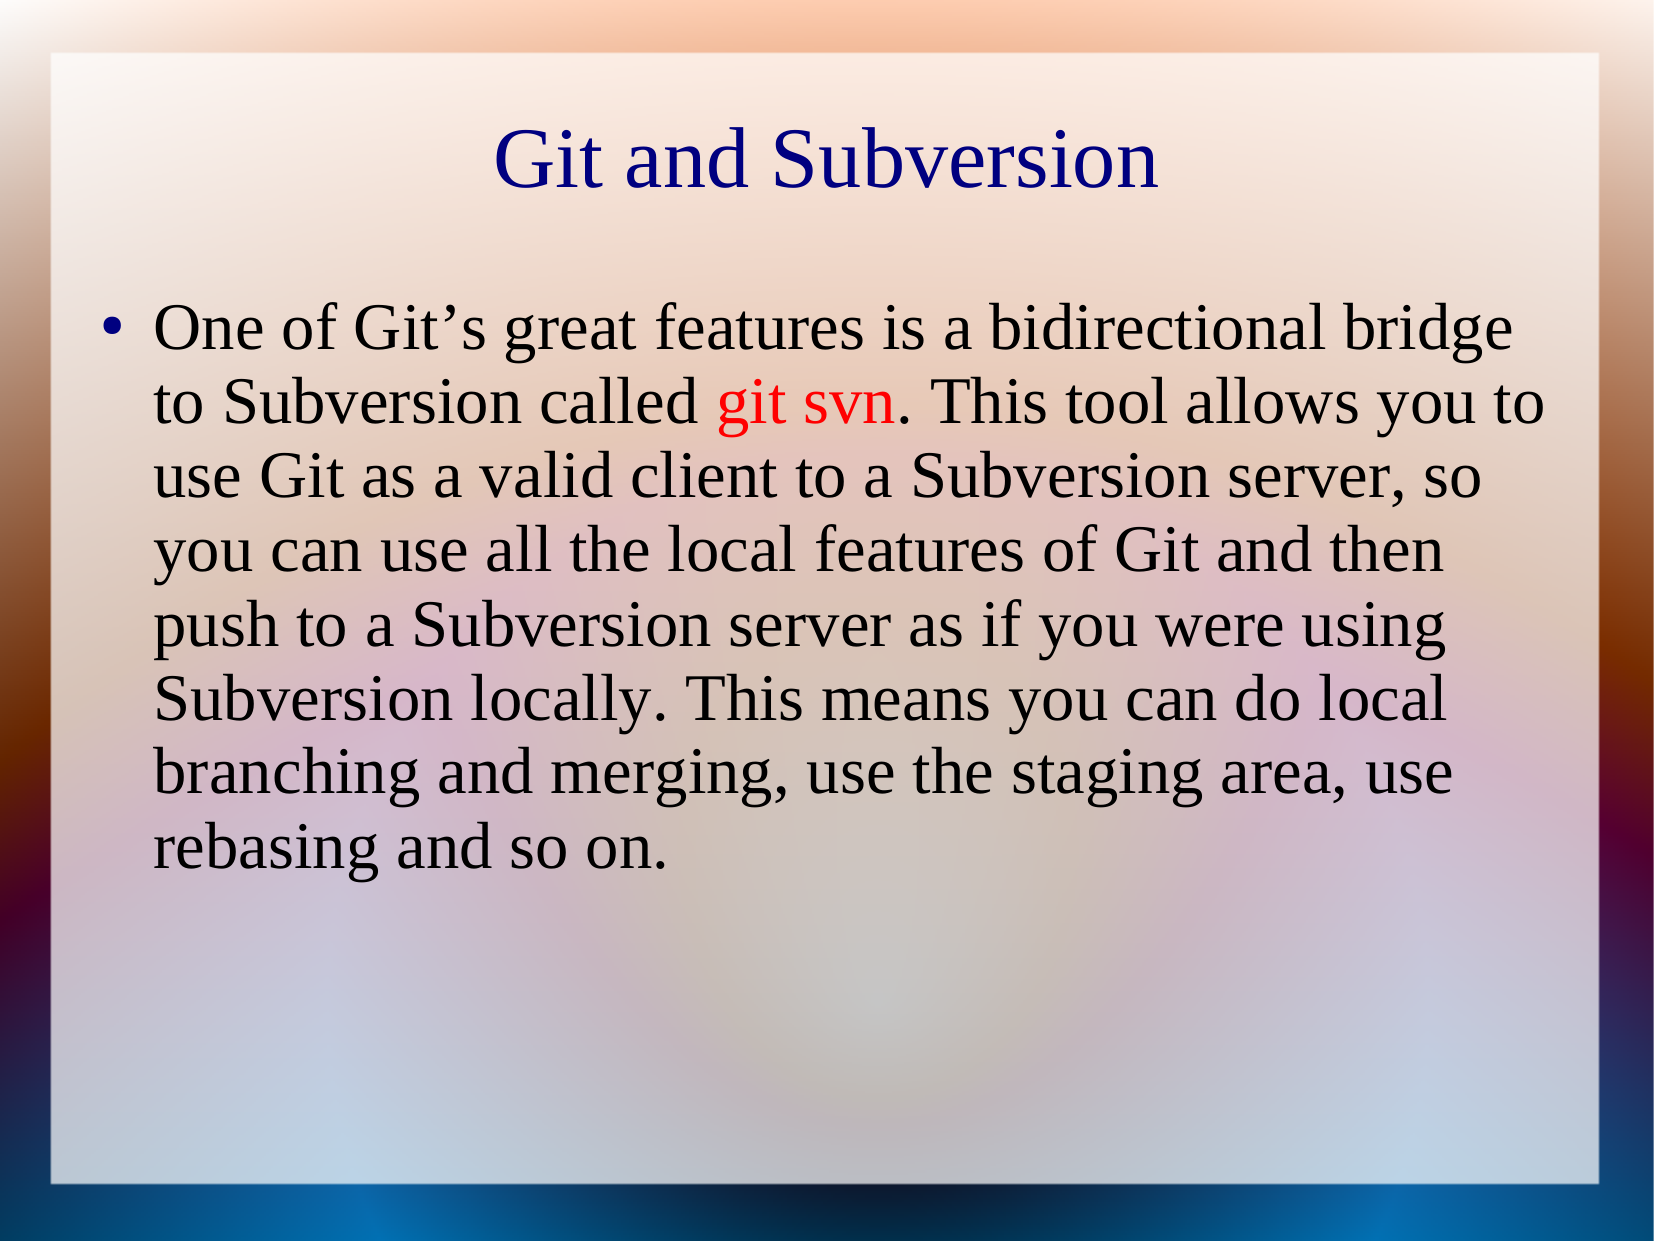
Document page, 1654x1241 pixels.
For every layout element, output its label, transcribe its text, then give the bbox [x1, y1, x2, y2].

list One of Git’s great features is a bidirectional bridge to Subversion called git svn. This tool allows you to use Git as a valid client to a Subversion server, so you can use all the local features of Git and then push to a Subversion server as if you were using Subversion locally. This means you can do local branching and merging, use the staging area, use rebasing and so on. [82, 290, 1571, 1010]
title Git and Subversion [82, 55, 1571, 263]
picture [0, 0, 1654, 1241]
